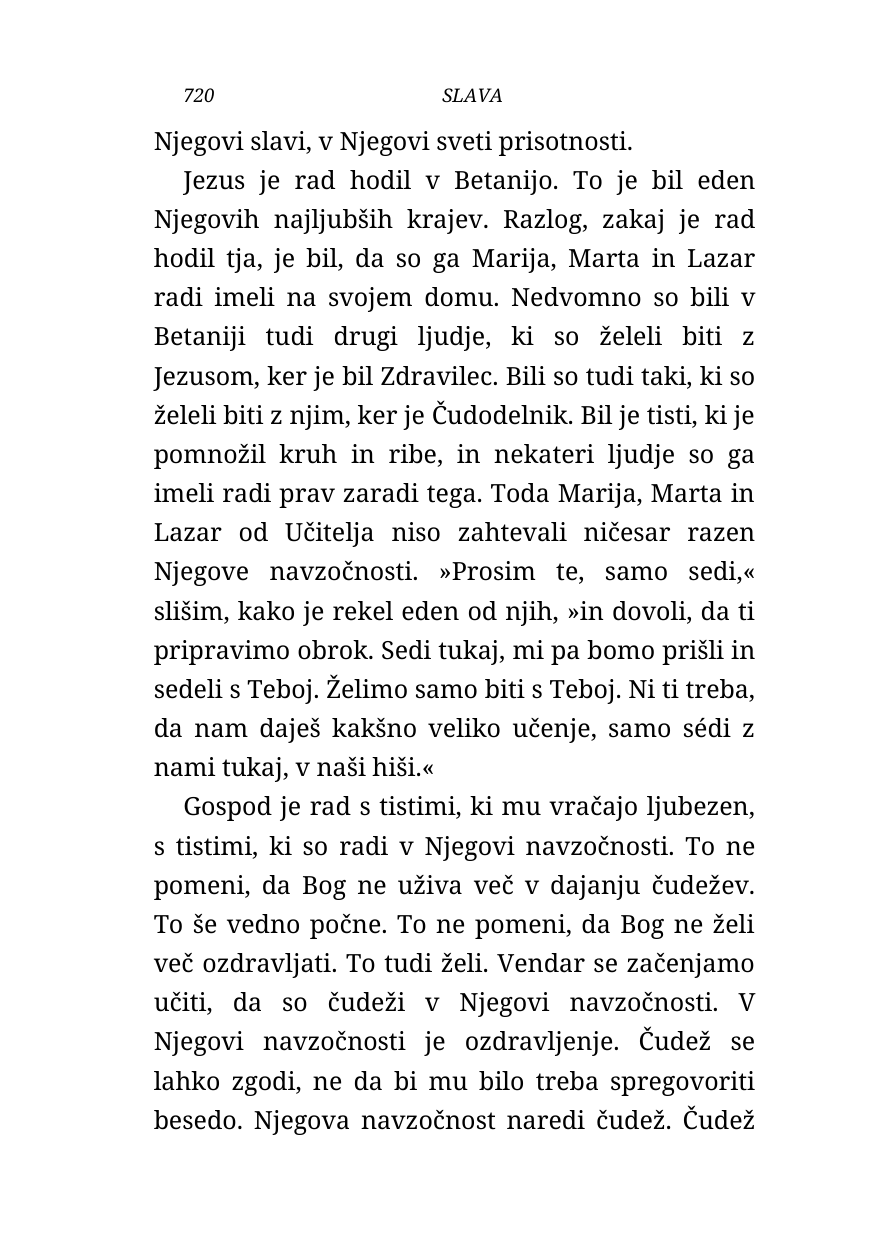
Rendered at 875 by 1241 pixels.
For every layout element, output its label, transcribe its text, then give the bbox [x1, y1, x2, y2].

text Gospod je rad s tistimi, ki mu vračajo ljubezen, s tistimi, ki so radi v Njegovi navzočnosti. To ne pomeni, da Bog ne uživa več v dajanju čudežev. To še vedno počne. To ne pomeni, da Bog ne želi več ozdravljati. To tudi želi. Vendar se začenjamo učiti, da so čudeži v Njegovi navzočnosti. V Njegovi navzočnosti je ozdravljenje. Čudež se lahko zgodi, ne da bi mu bilo treba spregovoriti besedo. Njegova navzočnost naredi čudež. Čudež [153, 789, 756, 1136]
text Njegovi slavi, v Njegovi sveti prisotnosti. [153, 123, 756, 157]
text Jezus je rad hodil v Betanijo. To je bil eden Njegovih najljubših krajev. Razlog, zakaj je rad hodil tja, je bil, da so ga Marija, Marta in Lazar radi imeli na svojem domu. Nedvomno so bili v Betaniji tudi drugi ljudje, ki so želeli biti z Jezusom, ker je bil Zdravilec. Bili so tudi taki, ki so želeli biti z njim, ker je Čudodelnik. Bil je tisti, ki je pomnožil kruh in ribe, in nekateri ljudje so ga imeli radi prav zaradi tega. Toda Marija, Marta in Lazar od Učitelja niso zahtevali ničesar razen Njegove navzočnosti. »Prosim te, samo sedi,« slišim, kako je rekel eden od njih, »in dovoli, da ti pripravimo obrok. Sedi tukaj, mi pa bomo prišli in sedeli s Teboj. Želimo samo biti s Teboj. Ni ti treba, da nam daješ kakšno veliko učenje, samo sédi z nami tukaj, v naši hiši.« [153, 162, 756, 784]
